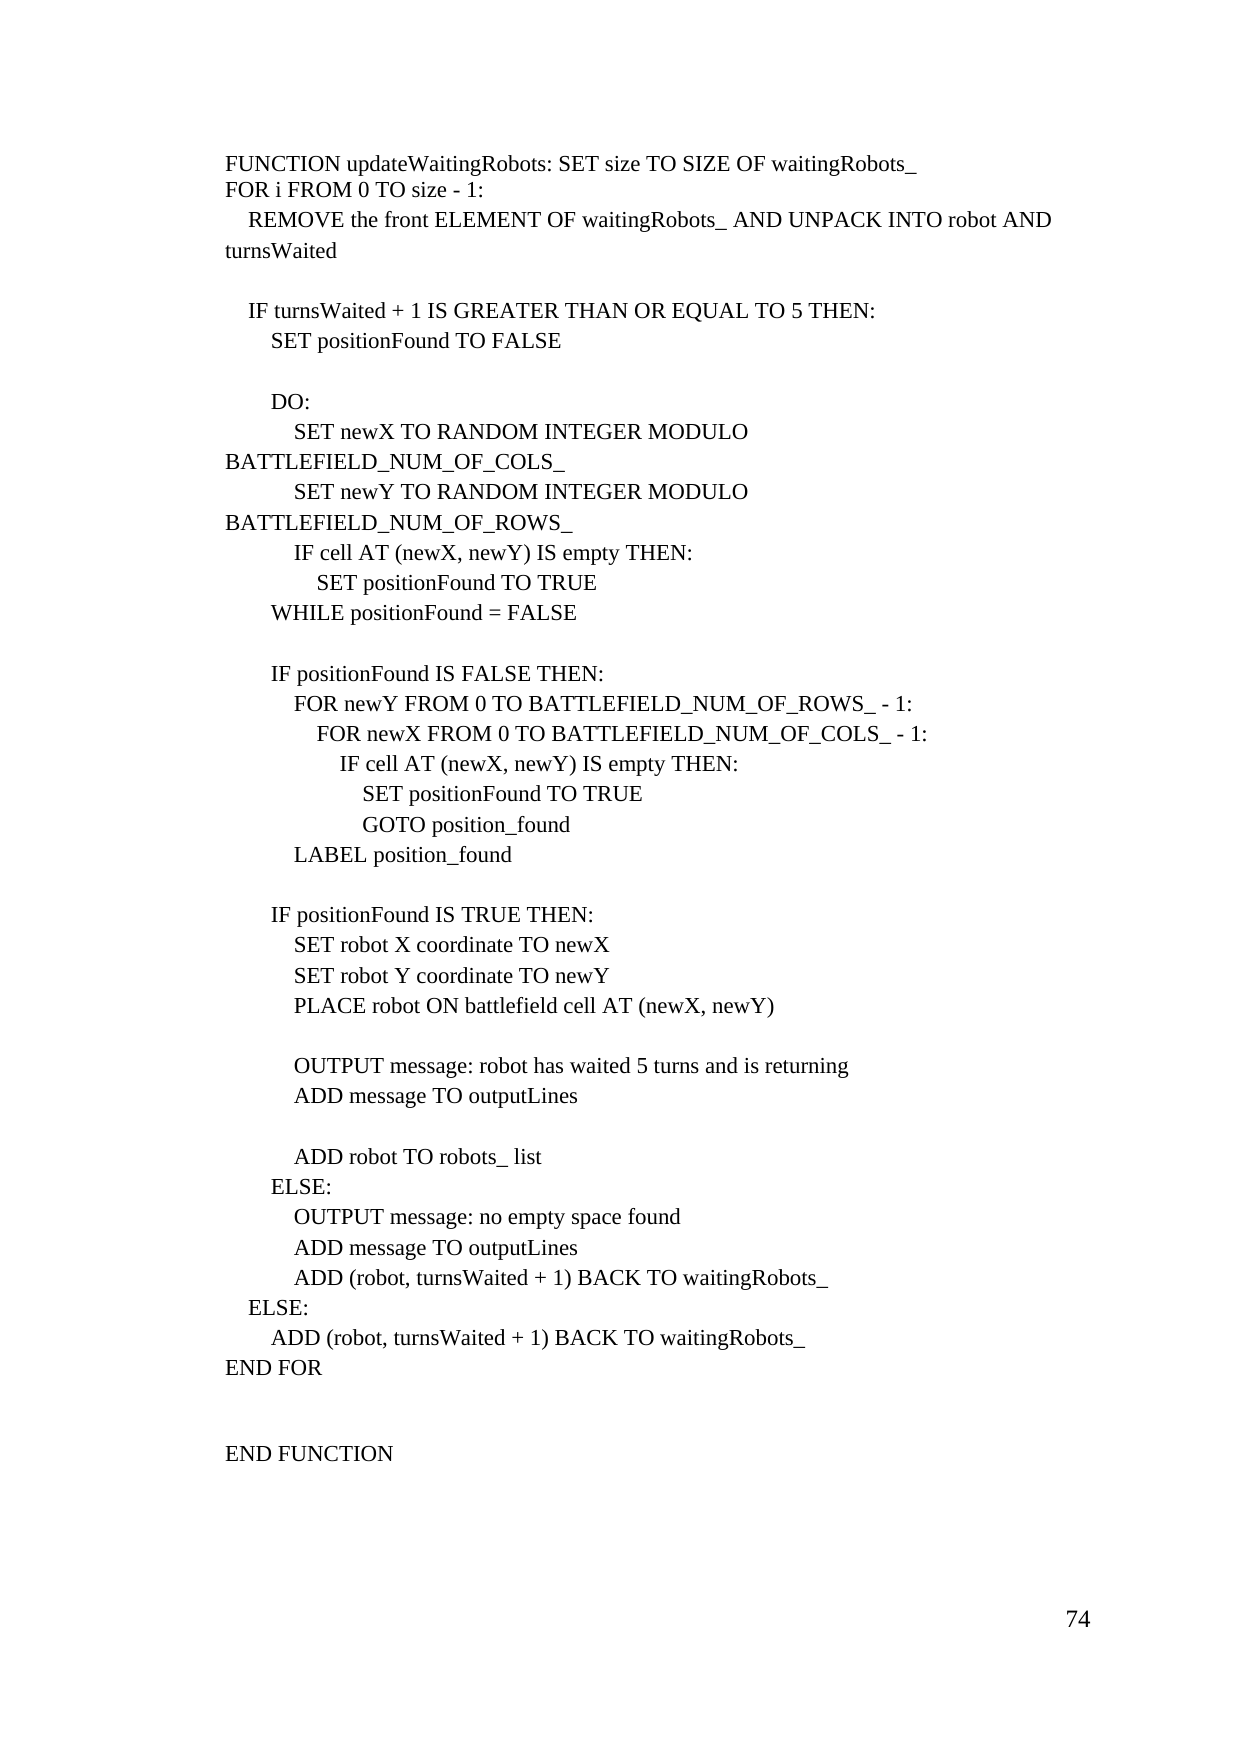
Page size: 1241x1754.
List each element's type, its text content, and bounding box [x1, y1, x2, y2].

list END FUNCTION [225, 1440, 1090, 1466]
list FUNCTION updateWaitingRobots: SET size TO SIZE OF waitingRobots_ [225, 150, 1090, 176]
list FOR i FROM 0 TO size - 1: REMOVE the front ELEMENT OF waitingRobots_ AND UNPACK INTO robot AND turnsWaited IF turnsWaited + 1 IS GREATER THAN OR EQUAL TO 5 THEN: SET positionFound TO FALSE DO: SET newX TO RANDOM INTEGER MODULO BATTLEFIELD_NUM_OF_COLS_ SET newY TO RANDOM INTEGER MODULO BATTLEFIELD_NUM_OF_ROWS_ IF cell AT (newX, newY) IS empty THEN: SET positionFound TO TRUE WHILE positionFound = FALSE IF positionFound IS FALSE THEN: FOR newY FROM 0 TO BATTLEFIELD_NUM_OF_ROWS_ - 1: FOR newX FROM 0 TO BATTLEFIELD_NUM_OF_COLS_ - 1: IF cell AT (newX, newY) IS empty THEN: SET positionFound TO TRUE GOTO position_found LABEL position_found IF positionFound IS TRUE THEN: SET robot X coordinate TO newX SET robot Y coordinate TO newY PLACE robot ON battlefield cell AT (newX, newY) OUTPUT message: robot has waited 5 turns and is returning ADD message TO outputLines ADD robot TO robots_ list ELSE: OUTPUT message: no empty space found ADD message TO outputLines ADD (robot, turnsWaited + 1) BACK TO waitingRobots_ ELSE: ADD (robot, turnsWaited + 1) BACK TO waitingRobots_ END FOR [225, 176, 1090, 1411]
